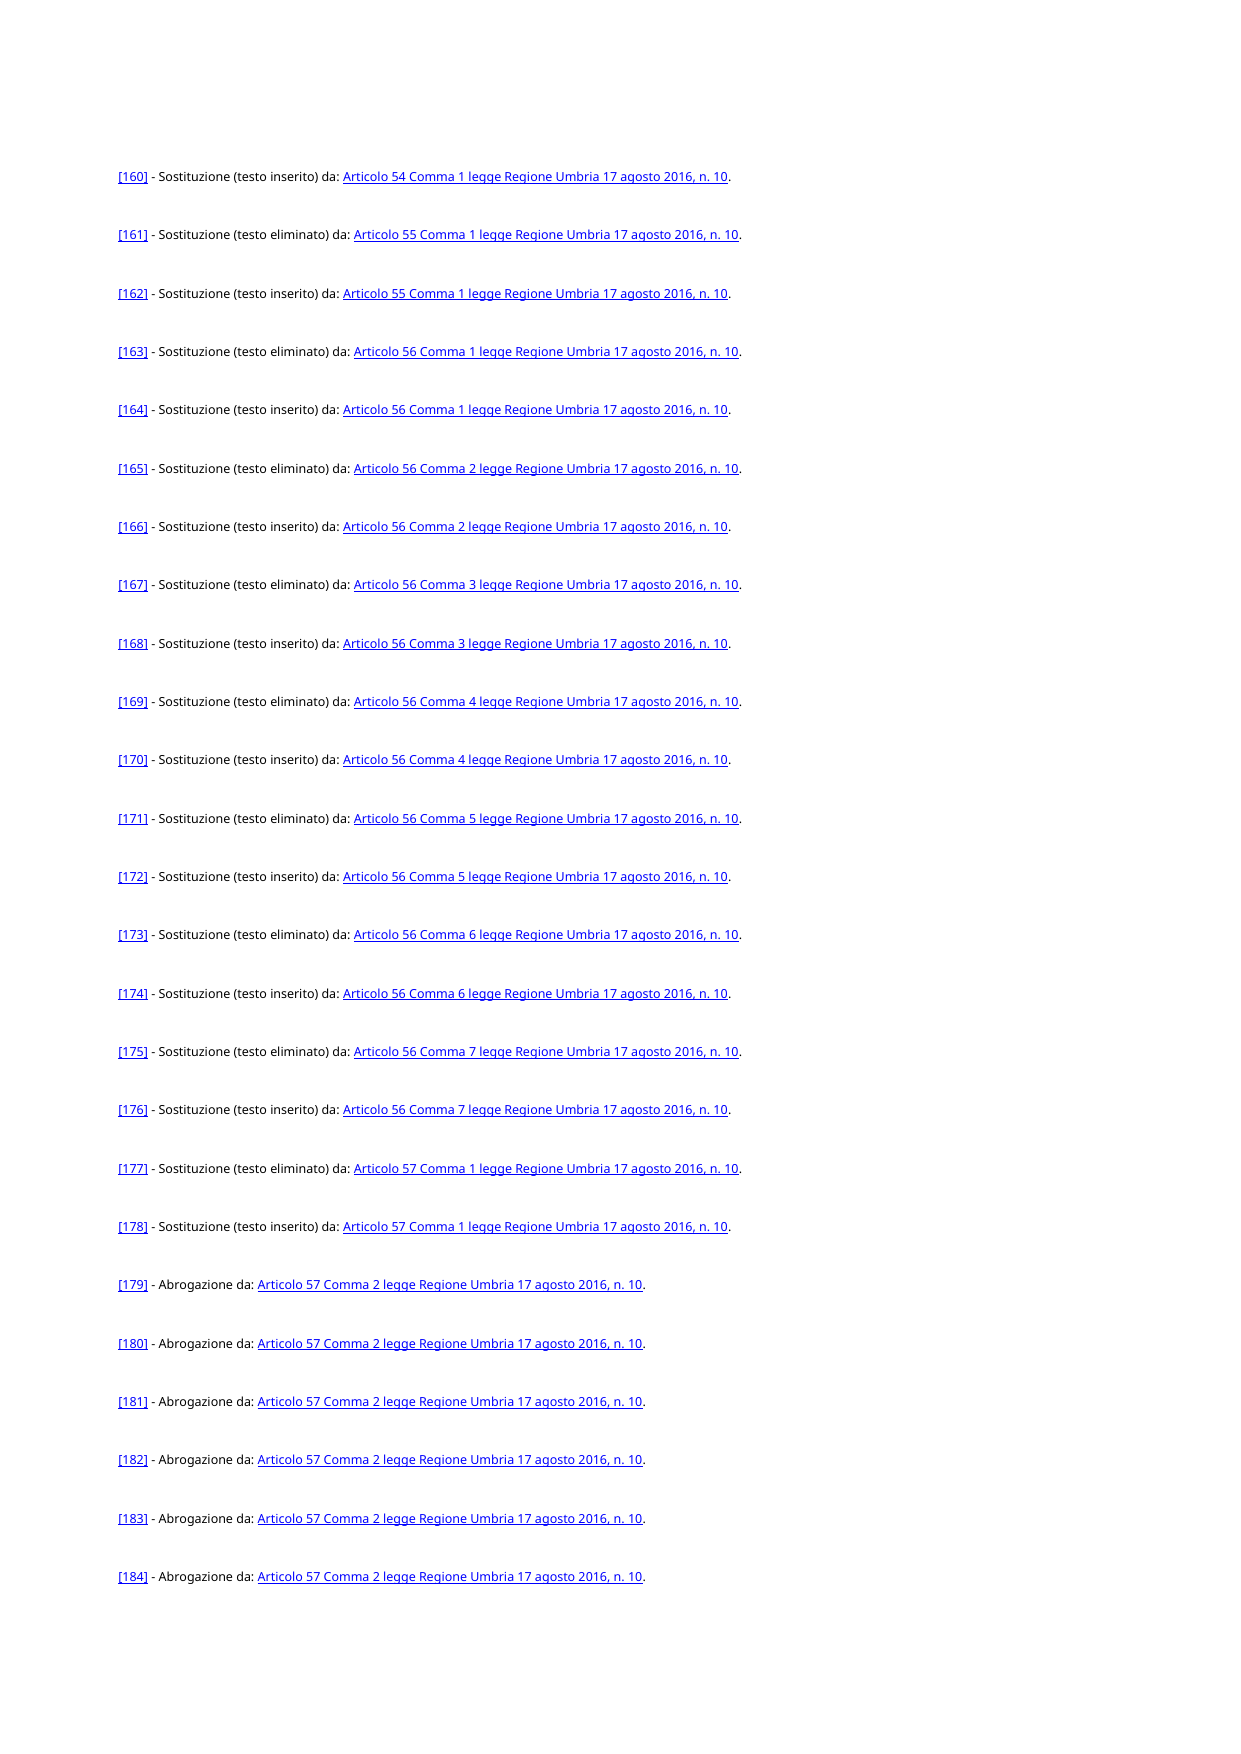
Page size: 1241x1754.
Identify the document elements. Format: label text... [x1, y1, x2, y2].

text [161] - Sostituzione (testo eliminato) da: Articolo 55 Comma 1 legge Regione Umbria 17 agosto 2016, n. 10. [118, 206, 1122, 243]
text [167] - Sostituzione (testo eliminato) da: Articolo 56 Comma 3 legge Regione Umbria 17 agosto 2016, n. 10. [118, 556, 1122, 593]
text [173] - Sostituzione (testo eliminato) da: Articolo 56 Comma 6 legge Regione Umbria 17 agosto 2016, n. 10. [118, 906, 1122, 943]
text [180] - Abrogazione da: Articolo 57 Comma 2 legge Regione Umbria 17 agosto 2016, n. 10. [118, 1314, 1122, 1352]
text [182] - Abrogazione da: Articolo 57 Comma 2 legge Regione Umbria 17 agosto 2016, n. 10. [118, 1431, 1122, 1468]
text [184] - Abrogazione da: Articolo 57 Comma 2 legge Regione Umbria 17 agosto 2016, n. 10. [118, 1548, 1122, 1585]
text [181] - Abrogazione da: Articolo 57 Comma 2 legge Regione Umbria 17 agosto 2016, n. 10. [118, 1373, 1122, 1410]
text [160] - Sostituzione (testo inserito) da: Articolo 54 Comma 1 legge Regione Umbria 17 agosto 2016, n. 10. [118, 148, 1122, 185]
text [183] - Abrogazione da: Articolo 57 Comma 2 legge Regione Umbria 17 agosto 2016, n. 10. [118, 1489, 1122, 1527]
text [171] - Sostituzione (testo eliminato) da: Articolo 56 Comma 5 legge Regione Umbria 17 agosto 2016, n. 10. [118, 789, 1122, 827]
text [170] - Sostituzione (testo inserito) da: Articolo 56 Comma 4 legge Regione Umbria 17 agosto 2016, n. 10. [118, 731, 1122, 768]
text [168] - Sostituzione (testo inserito) da: Articolo 56 Comma 3 legge Regione Umbria 17 agosto 2016, n. 10. [118, 614, 1122, 652]
text [175] - Sostituzione (testo eliminato) da: Articolo 56 Comma 7 legge Regione Umbria 17 agosto 2016, n. 10. [118, 1023, 1122, 1060]
text [177] - Sostituzione (testo eliminato) da: Articolo 57 Comma 1 legge Regione Umbria 17 agosto 2016, n. 10. [118, 1139, 1122, 1177]
text [172] - Sostituzione (testo inserito) da: Articolo 56 Comma 5 legge Regione Umbria 17 agosto 2016, n. 10. [118, 848, 1122, 885]
text [178] - Sostituzione (testo inserito) da: Articolo 57 Comma 1 legge Regione Umbria 17 agosto 2016, n. 10. [118, 1198, 1122, 1235]
text [163] - Sostituzione (testo eliminato) da: Articolo 56 Comma 1 legge Regione Umbria 17 agosto 2016, n. 10. [118, 323, 1122, 360]
text [164] - Sostituzione (testo inserito) da: Articolo 56 Comma 1 legge Regione Umbria 17 agosto 2016, n. 10. [118, 381, 1122, 418]
text [166] - Sostituzione (testo inserito) da: Articolo 56 Comma 2 legge Regione Umbria 17 agosto 2016, n. 10. [118, 498, 1122, 535]
text [176] - Sostituzione (testo inserito) da: Articolo 56 Comma 7 legge Regione Umbria 17 agosto 2016, n. 10. [118, 1081, 1122, 1118]
text [179] - Abrogazione da: Articolo 57 Comma 2 legge Regione Umbria 17 agosto 2016, n. 10. [118, 1256, 1122, 1293]
text [174] - Sostituzione (testo inserito) da: Articolo 56 Comma 6 legge Regione Umbria 17 agosto 2016, n. 10. [118, 964, 1122, 1002]
text [162] - Sostituzione (testo inserito) da: Articolo 55 Comma 1 legge Regione Umbria 17 agosto 2016, n. 10. [118, 264, 1122, 302]
text [169] - Sostituzione (testo eliminato) da: Articolo 56 Comma 4 legge Regione Umbria 17 agosto 2016, n. 10. [118, 673, 1122, 710]
text [165] - Sostituzione (testo eliminato) da: Articolo 56 Comma 2 legge Regione Umbria 17 agosto 2016, n. 10. [118, 439, 1122, 477]
